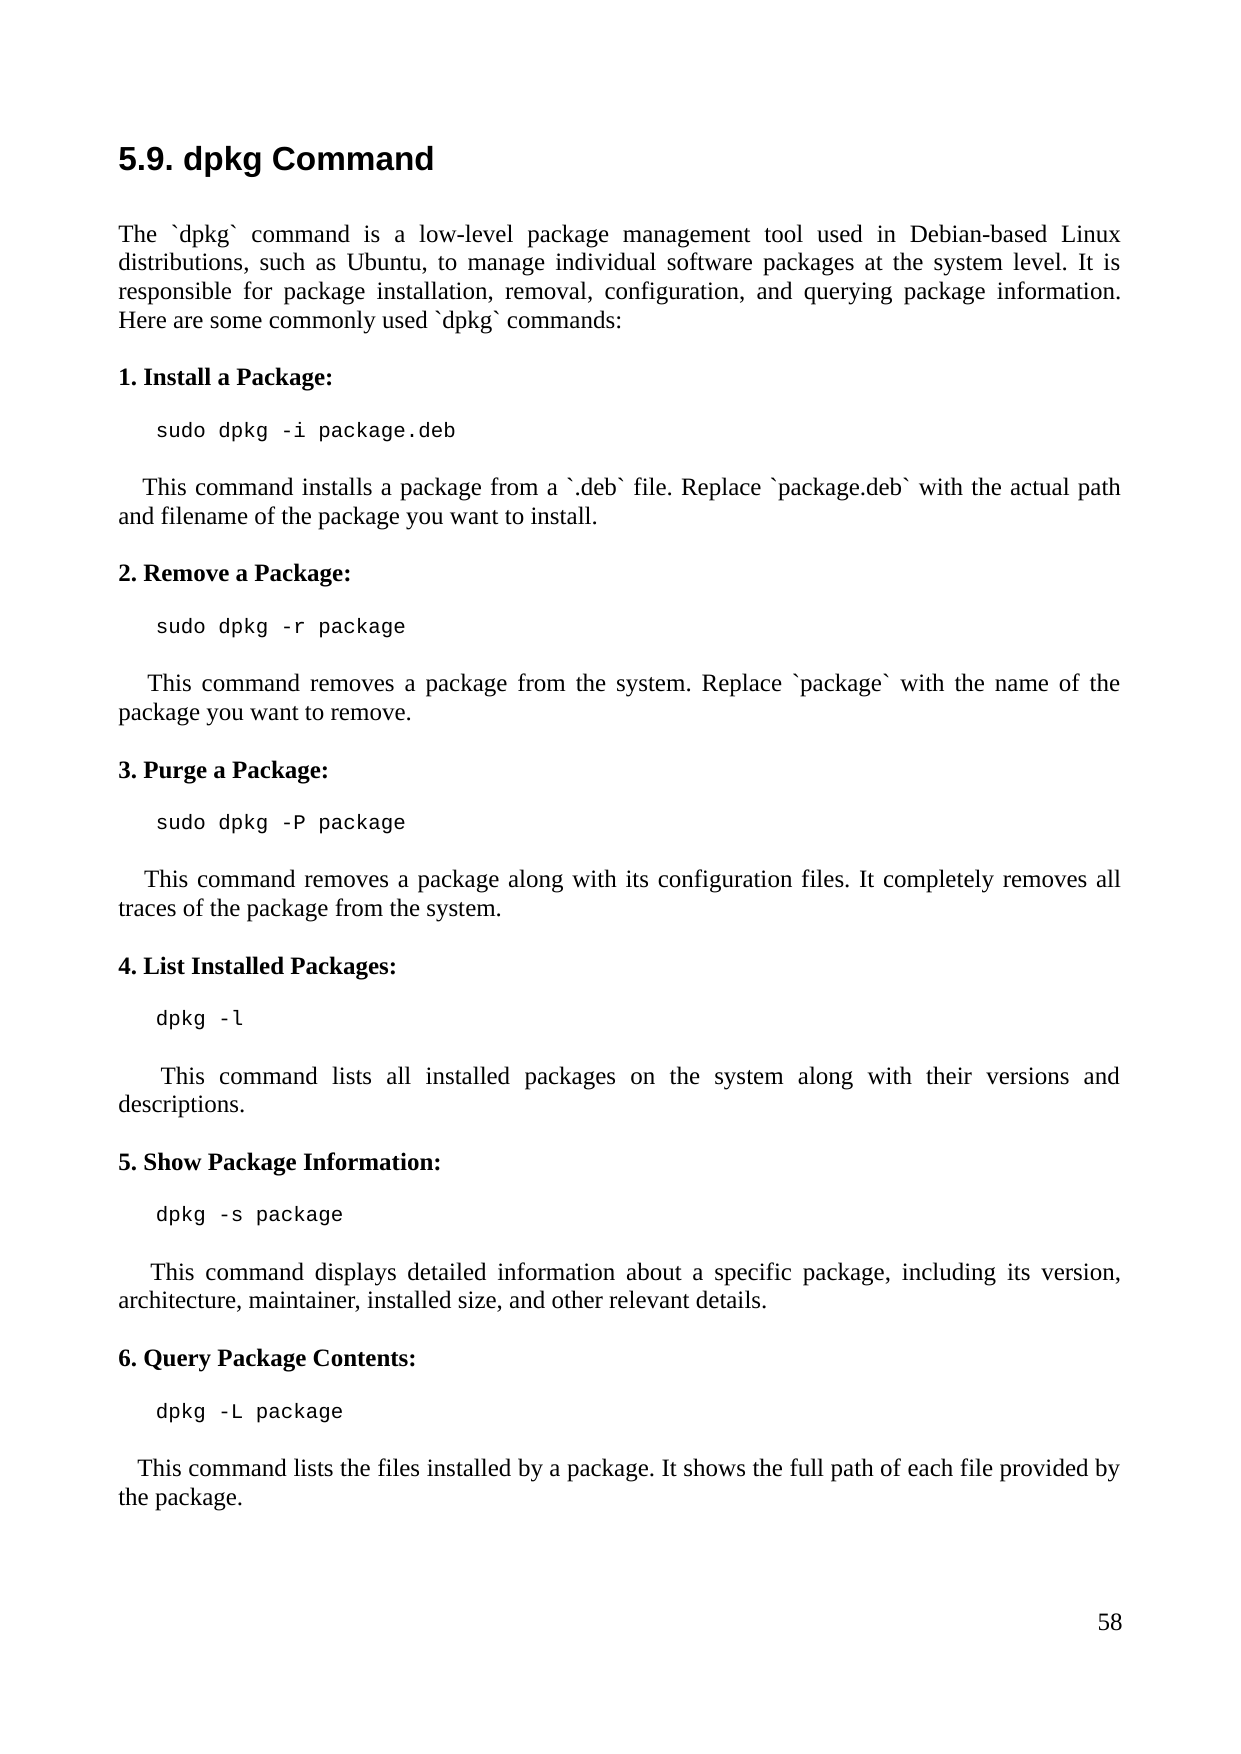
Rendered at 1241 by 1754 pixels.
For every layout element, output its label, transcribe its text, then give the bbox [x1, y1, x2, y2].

text 1. Install a Package: [118, 362, 1122, 391]
text 2. Remove a Package: [118, 558, 1122, 587]
text The `dpkg` command is a low-level package management tool used in Debian-based Linux distributions, such as Ubuntu, to manage individual software packages at the system level. It is responsible for package installation, removal, configuration, and querying package information. Here are some commonly used `dpkg` commands: [118, 219, 1122, 334]
text sudo dpkg -r package [118, 616, 1122, 640]
text sudo dpkg -i package.deb [118, 420, 1122, 443]
subtitle 5.9. dpkg Command [118, 139, 1122, 177]
text dpkg -l [118, 1008, 1122, 1032]
text This command lists the files installed by a package. It shows the full path of each file provided by the package. [118, 1453, 1122, 1511]
text sudo dpkg -P package [118, 812, 1122, 836]
text This command removes a package from the system. Replace `package` with the name of the package you want to remove. [118, 668, 1122, 726]
text This command lists all installed packages on the system along with their versions and descriptions. [118, 1061, 1122, 1118]
text 6. Query Package Contents: [118, 1343, 1122, 1372]
text dpkg -s package [118, 1204, 1122, 1228]
text dpkg -L package [118, 1401, 1122, 1424]
text This command removes a package along with its configuration files. It completely removes all traces of the package from the system. [118, 864, 1122, 922]
text This command displays detailed information about a specific package, including its version, architecture, maintainer, installed size, and other relevant details. [118, 1257, 1122, 1314]
text 5. Show Package Information: [118, 1147, 1122, 1176]
text 3. Purge a Package: [118, 755, 1122, 783]
text 4. List Installed Packages: [118, 951, 1122, 979]
text This command installs a package from a `.deb` file. Replace `package.deb` with the actual path and filename of the package you want to install. [118, 472, 1122, 530]
